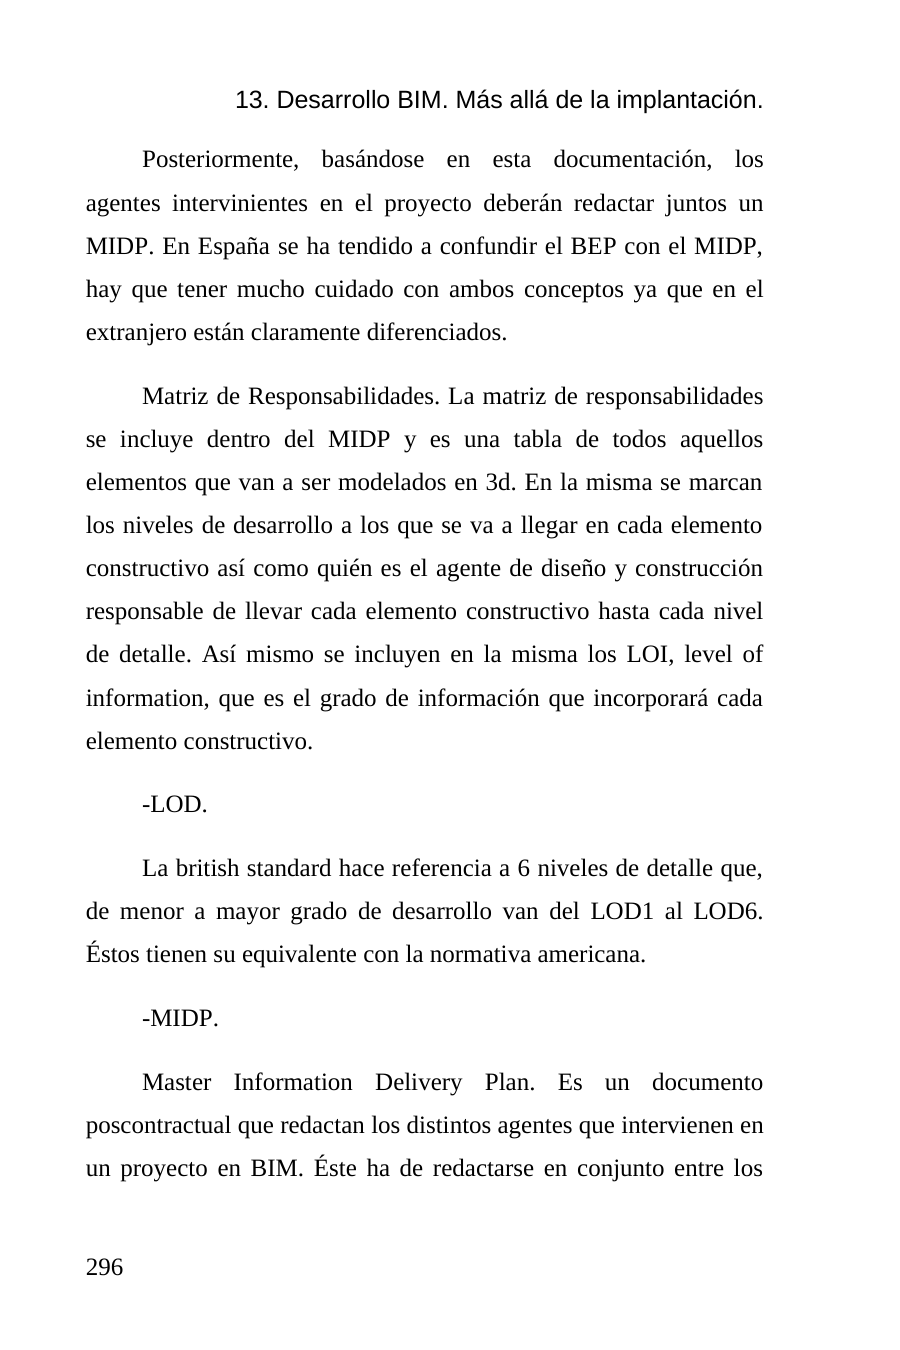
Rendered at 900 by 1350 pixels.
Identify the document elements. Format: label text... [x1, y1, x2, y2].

text Posteriormente, basándose en esta documentación, los agentes intervinientes en el proyecto deberán redactar juntos un MIDP. En España se ha tendido a confundir el BEP con el MIDP, hay que tener mucho cuidado con ambos conceptos ya que en el extranjero están claramente diferenciados. [86, 144, 764, 346]
text La british standard hace referencia a 6 niveles de detalle que, de menor a mayor grado de desarrollo van del LOD1 al LOD6. Éstos tienen su equivalente con la normativa americana. [86, 853, 764, 968]
text Master Information Delivery Plan. Es un documento poscontractual que redactan los distintos agentes que intervienen en un proyecto en BIM. Éste ha de redactarse en conjunto entre los [86, 1067, 764, 1182]
text -MIDP. [86, 1003, 764, 1032]
text -LOD. [86, 789, 764, 818]
text Matriz de Responsabilidades. La matriz de responsabilidades se incluye dentro del MIDP y es una tabla de todos aquellos elementos que van a ser modelados en 3d. En la misma se marcan los niveles de desarrollo a los que se va a llegar en cada elemento constructivo así como quién es el agente de diseño y construcción responsable de llevar cada elemento constructivo hasta cada nivel de detalle. Así mismo se incluyen en la misma los LOI, level of information, que es el grado de información que incorporará cada elemento constructivo. [86, 381, 764, 754]
